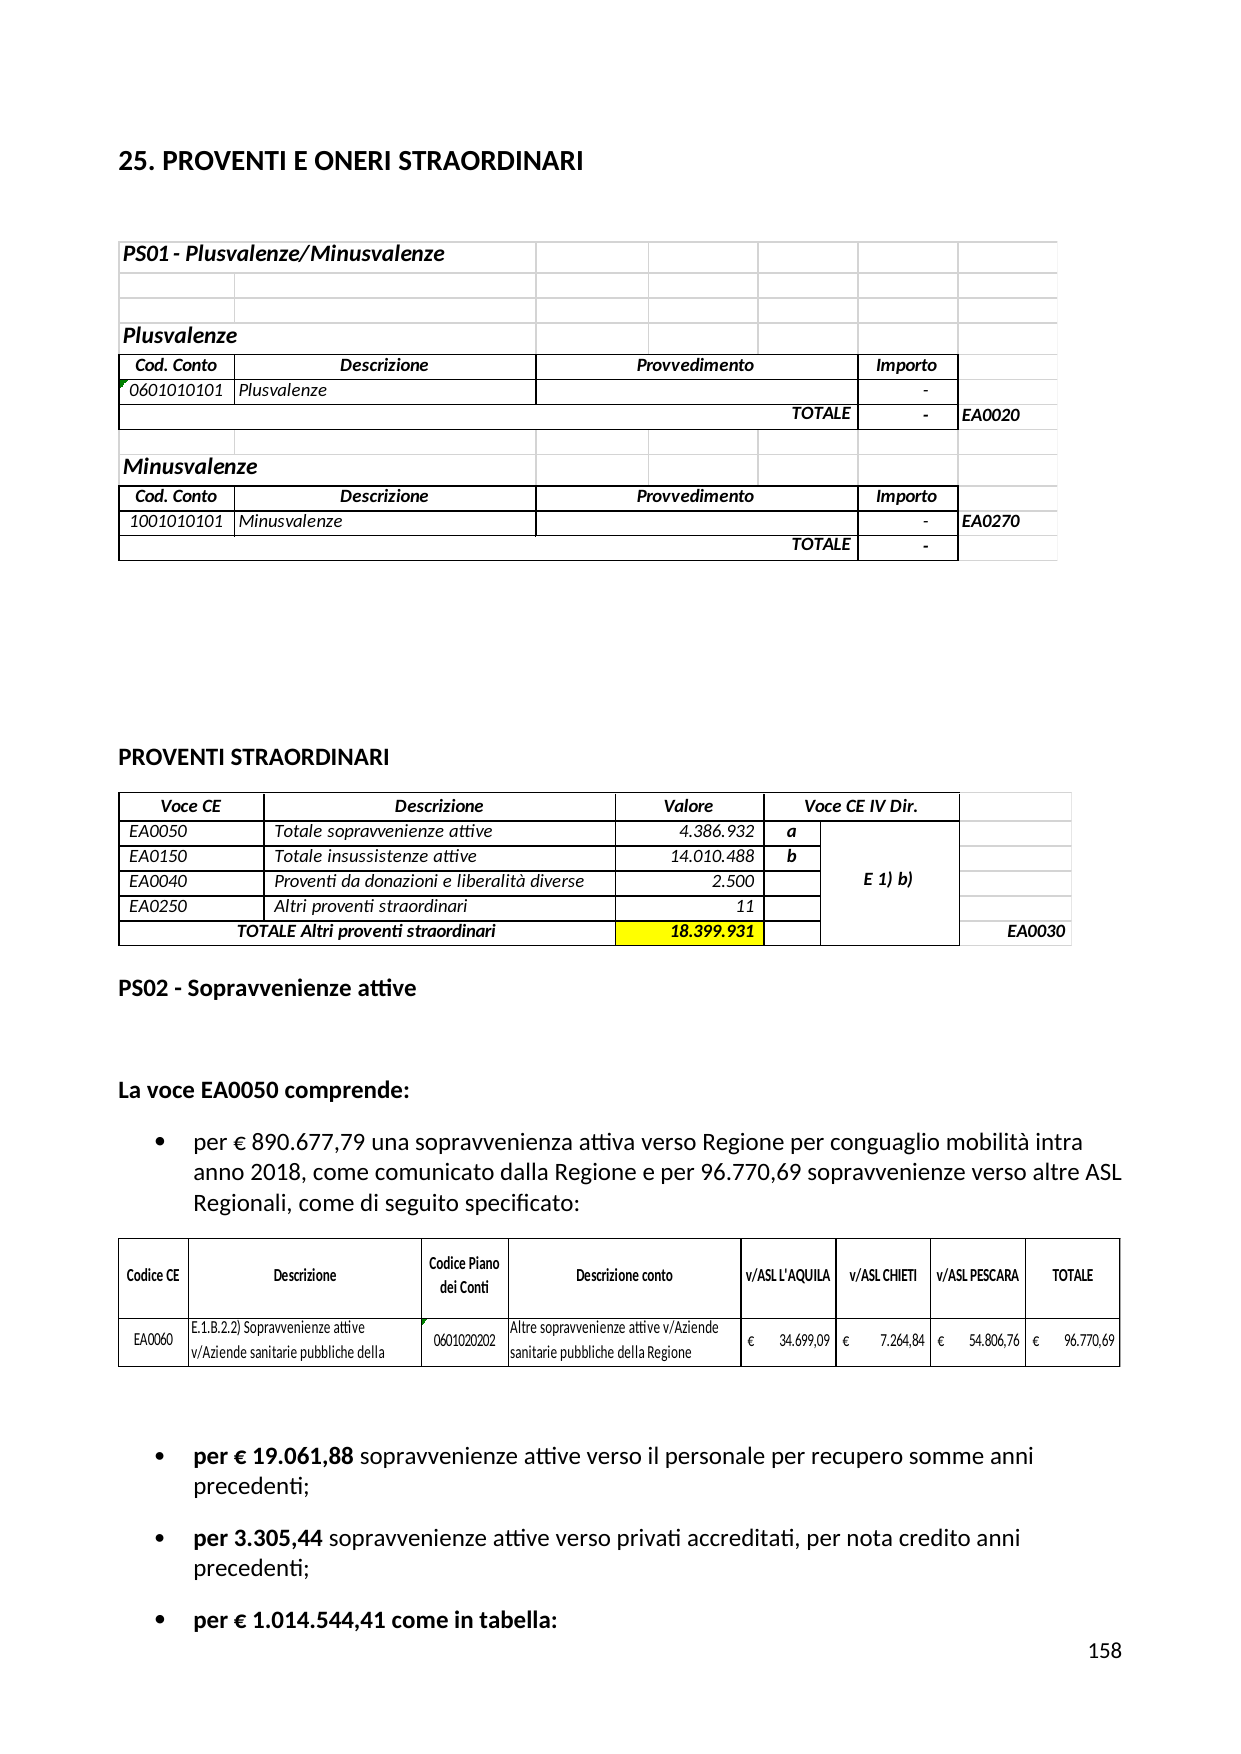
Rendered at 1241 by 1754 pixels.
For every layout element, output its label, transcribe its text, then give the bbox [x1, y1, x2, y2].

text La voce EA0050 comprende: [118, 1074, 1122, 1105]
text PS02 - Sopravvenienze attive [118, 972, 1122, 1002]
list per € 890.677,79 una sopravvenienza attiva verso Regione per conguaglio mobilità intra anno 2018, come comunicato dalla Regione e per 96.770,69 sopravvenienze verso altre ASL Regionali, come di seguito specificato: [156, 1126, 1122, 1217]
list per 3.305,44 sopravvenienze attive verso privati accreditati, per nota credito anni precedenti; [156, 1522, 1122, 1583]
list PROVENTI E ONERI STRAORDINARI [118, 148, 1122, 177]
text PROVENTI STRAORDINARI [118, 741, 1122, 771]
list per € 1.014.544,41 come in tabella: [156, 1604, 1122, 1634]
list per € 19.061,88 sopravvenienze attive verso il personale per recupero somme anni precedenti; [156, 1440, 1122, 1501]
